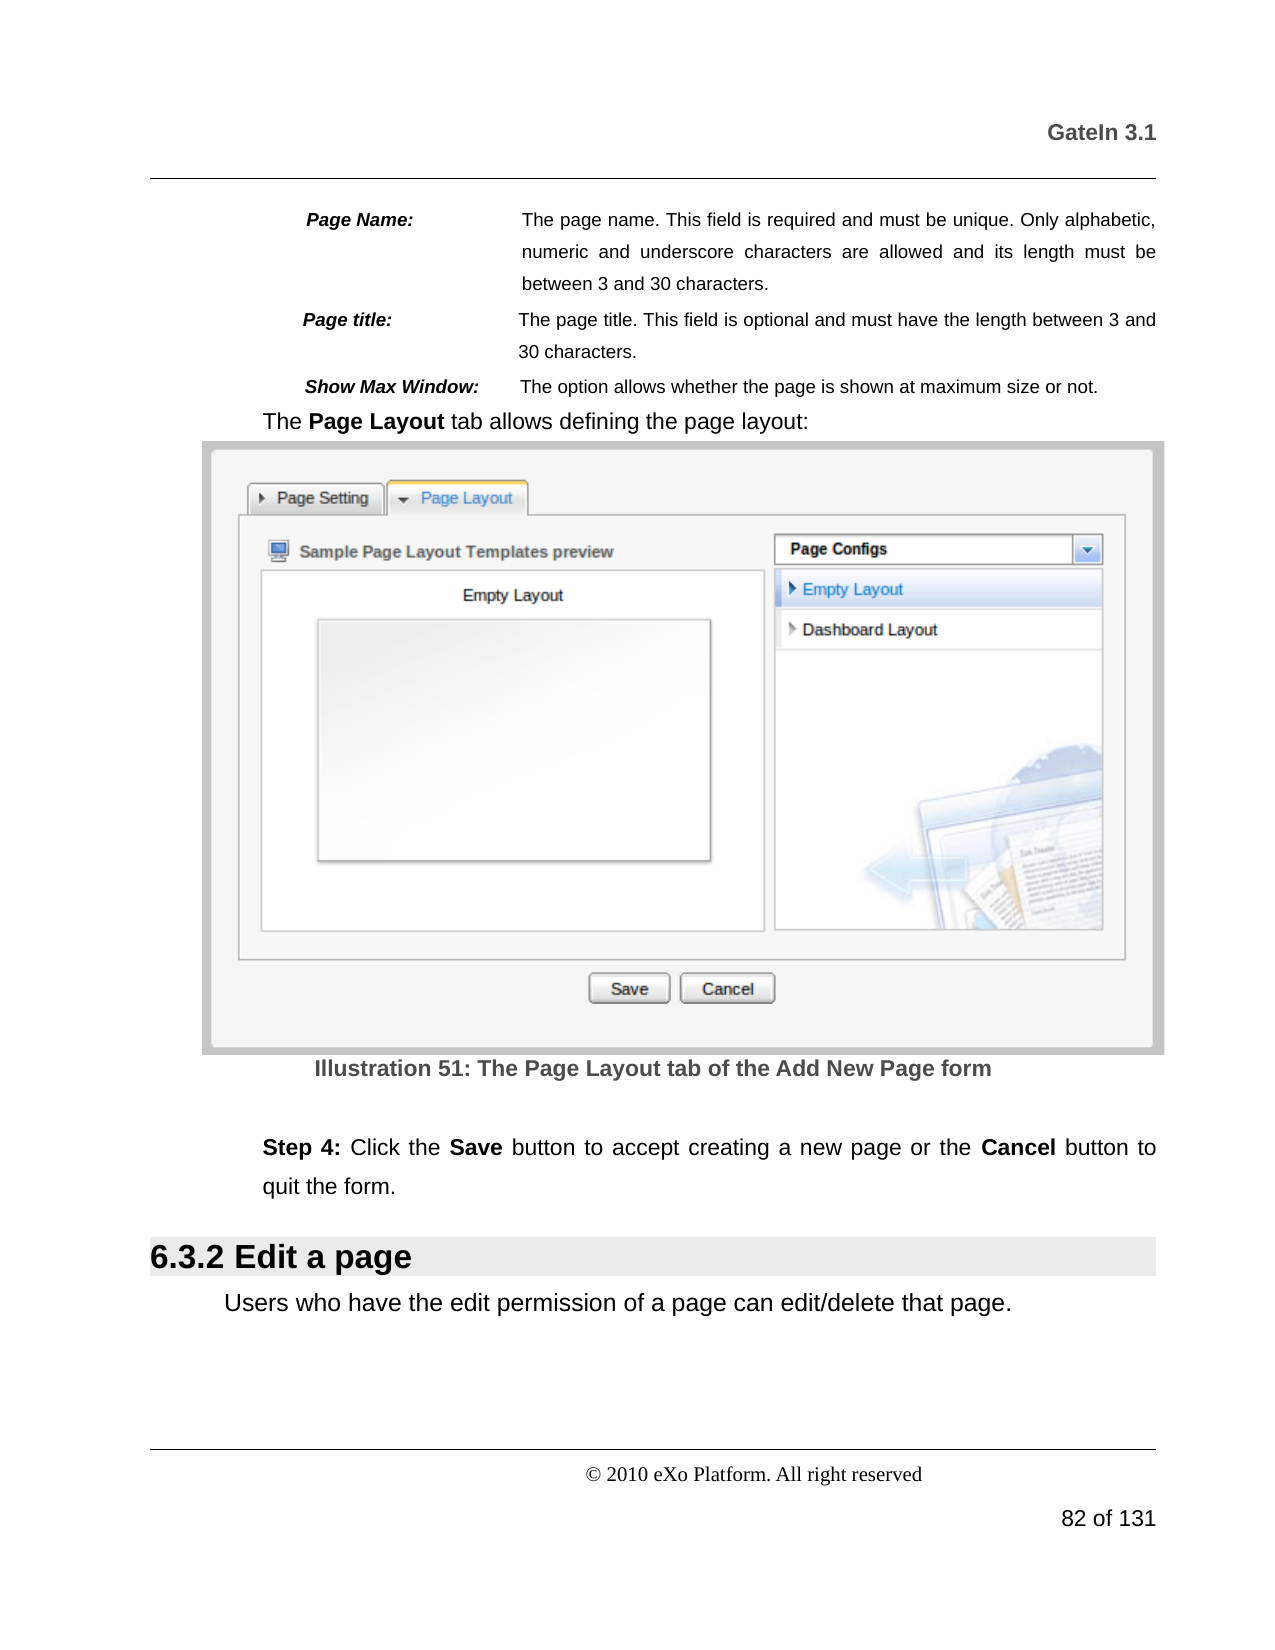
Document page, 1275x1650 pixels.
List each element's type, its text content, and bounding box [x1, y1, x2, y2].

list Step 4: Click the Save button to accept creating a new page or the Cancel button to quit the form. [225, 1133, 1156, 1199]
text Page title: The page title. This field is optional and must have the length between 3 and 30 characters. [303, 308, 1156, 362]
subtitle Edit a page [150, 1237, 1156, 1276]
picture [202, 441, 1165, 1055]
text Page Name: The page name. This field is required and must be unique. Only alphabetic, numeric and underscore characters are allowed and its length must be between 3 and 30 characters. [306, 208, 1156, 295]
list The Page Layout tab allows defining the page layout: [225, 408, 1156, 435]
text Illustration 51: The Page Layout tab of the Add New Page form [172, 1055, 1134, 1081]
text Show Max Window: The option allows whether the page is shown at maximum size or not. [304, 376, 1156, 398]
list Users who have the edit permission of a page can edit/delete that page. [224, 1288, 1156, 1317]
